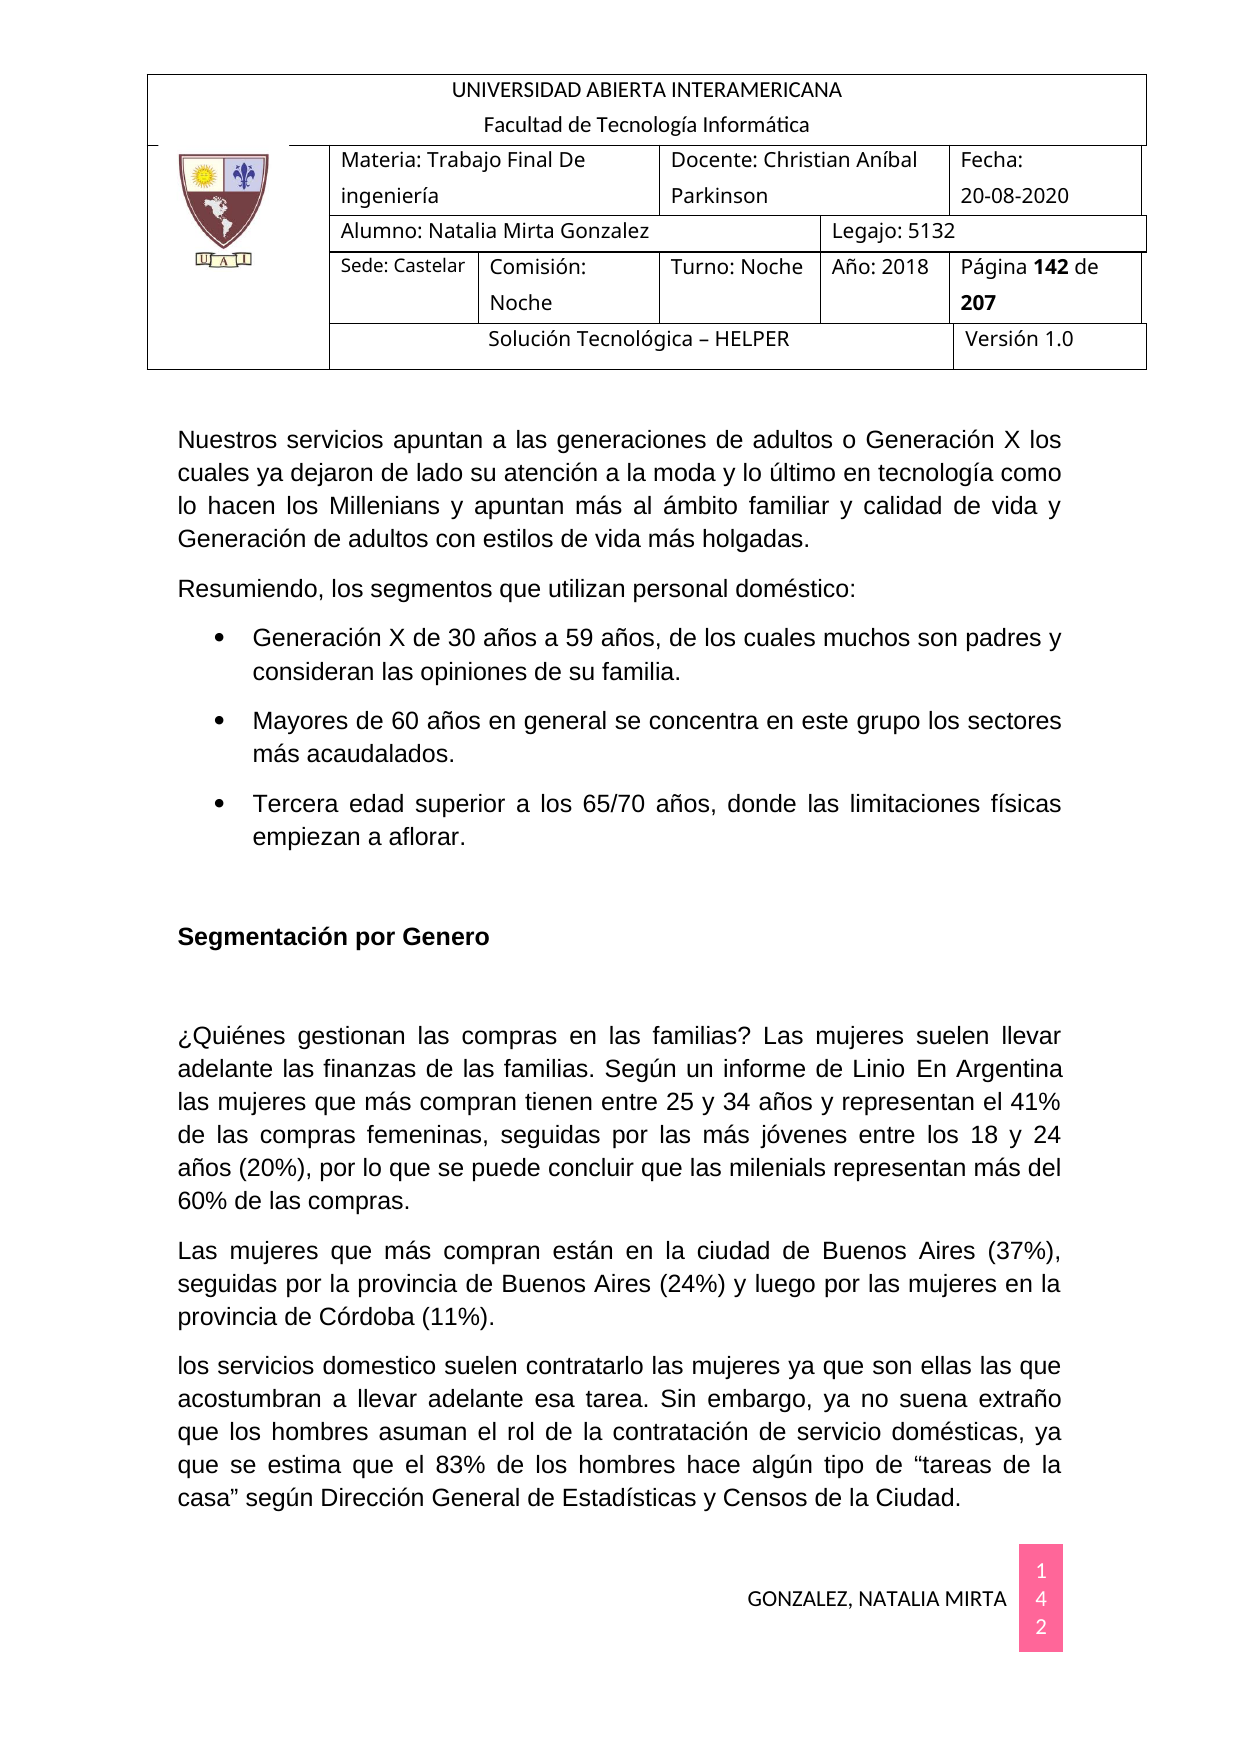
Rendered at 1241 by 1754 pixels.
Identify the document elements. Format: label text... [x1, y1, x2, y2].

list Mayores de 60 años en general se concentra en este grupo los sectores más acaudalados. [215, 706, 1063, 768]
text Segmentación por Genero [177, 921, 1063, 950]
text Nuestros servicios apuntan a las generaciones de adultos o Generación X los cuales ya dejaron de lado su atención a la moda y lo último en tecnología como lo hacen los Millenians y apuntan más al ámbito familiar y calidad de vida y Generación de adultos con estilos de vida más holgadas. [177, 425, 1063, 553]
list Generación X de 30 años a 59 años, de los cuales muchos son padres y consideran las opiniones de su familia. [215, 623, 1063, 685]
text ¿Quiénes gestionan las compras en las familias? Las mujeres suelen llevar adelante las finanzas de las familias. Según un informe de Linio En Argentina las mujeres que más compran tienen entre 25 y 34 años y representan el 41% de las compras femeninas, seguidas por las más jóvenes entre los 18 y 24 años (20%), por lo que se puede concluir que las milenials representan más del 60% de las compras. [177, 1021, 1063, 1215]
text los servicios domestico suelen contratarlo las mujeres ya que son ellas las que acostumbran a llevar adelante esa tarea. Sin embargo, ya no suena extraño que los hombres asuman el rol de la contratación de servicio domésticas, ya que se estima que el 83% de los hombres hace algún tipo de “tareas de la casa” según Dirección General de Estadísticas y Censos de la Ciudad. [177, 1351, 1063, 1512]
list Tercera edad superior a los 65/70 años, donde las limitaciones físicas empiezan a aflorar. [215, 789, 1063, 851]
text Resumiendo, los segmentos que utilizan personal doméstico: [177, 574, 1063, 602]
text Las mujeres que más compran están en la ciudad de Buenos Aires (37%), seguidas por la provincia de Buenos Aires (24%) y luego por las mujeres en la provincia de Córdoba (11%). [177, 1236, 1063, 1330]
